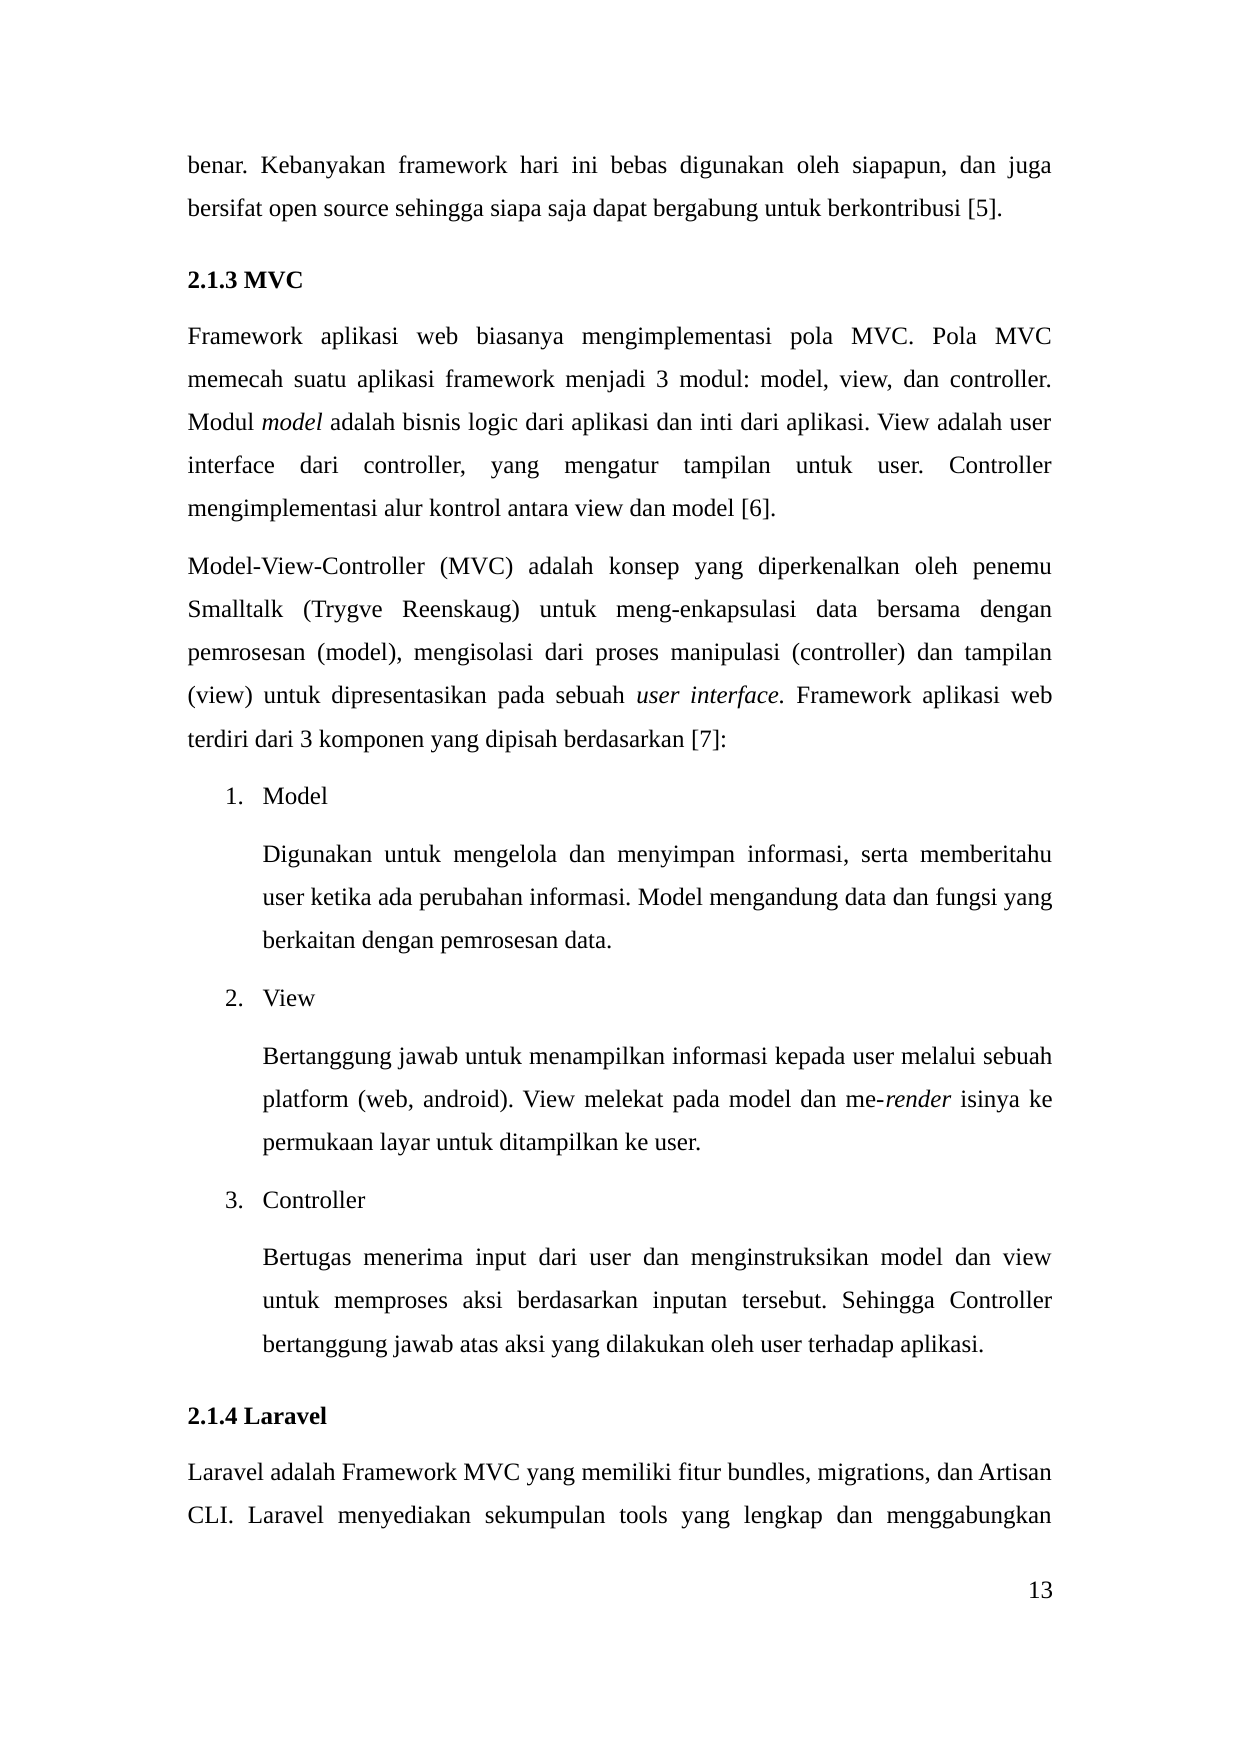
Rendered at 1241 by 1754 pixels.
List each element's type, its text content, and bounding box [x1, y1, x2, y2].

list Bertugas menerima input dari user dan menginstruksikan model dan view untuk memproses aksi berdasarkan inputan tersebut. Sehingga Controller bertanggung jawab atas aksi yang dilakukan oleh user terhadap aplikasi. [225, 1242, 1053, 1357]
list Model [225, 781, 1053, 810]
list View [225, 983, 1053, 1012]
list Controller [225, 1185, 1053, 1213]
subtitle MVC [187, 265, 1053, 294]
text Model-View-Controller (MVC) adalah konsep yang diperkenalkan oleh penemu Smalltalk (Trygve Reenskaug) untuk meng-enkapsulasi data bersama dengan pemrosesan (model), mengisolasi dari proses manipulasi (controller) dan tampilan (view) untuk dipresentasikan pada sebuah user interface. Framework aplikasi web terdiri dari 3 komponen yang dipisah berdasarkan [7]: [187, 551, 1053, 752]
subtitle Laravel [187, 1401, 1053, 1430]
list Digunakan untuk mengelola dan menyimpan informasi, serta memberitahu user ketika ada perubahan informasi. Model mengandung data dan fungsi yang berkaitan dengan pemrosesan data. [225, 839, 1053, 954]
list Bertanggung jawab untuk menampilkan informasi kepada user melalui sebuah platform (web, android). View melekat pada model dan me-render isinya ke permukaan layar untuk ditampilkan ke user. [225, 1041, 1053, 1156]
text Laravel adalah Framework MVC yang memiliki fitur bundles, migrations, dan Artisan CLI. Laravel menyediakan sekumpulan tools yang lengkap dan menggabungkan [187, 1457, 1053, 1528]
text benar. Kebanyakan framework hari ini bebas digunakan oleh siapapun, dan juga bersifat open source sehingga siapa saja dapat bergabung untuk berkontribusi [5]. [187, 150, 1053, 222]
text Framework aplikasi web biasanya mengimplementasi pola MVC. Pola MVC memecah suatu aplikasi framework menjadi 3 modul: model, view, dan controller. Modul model adalah bisnis logic dari aplikasi dan inti dari aplikasi. View adalah user interface dari controller, yang mengatur tampilan untuk user. Controller mengimplementasi alur kontrol antara view dan model [6]. [187, 321, 1053, 522]
